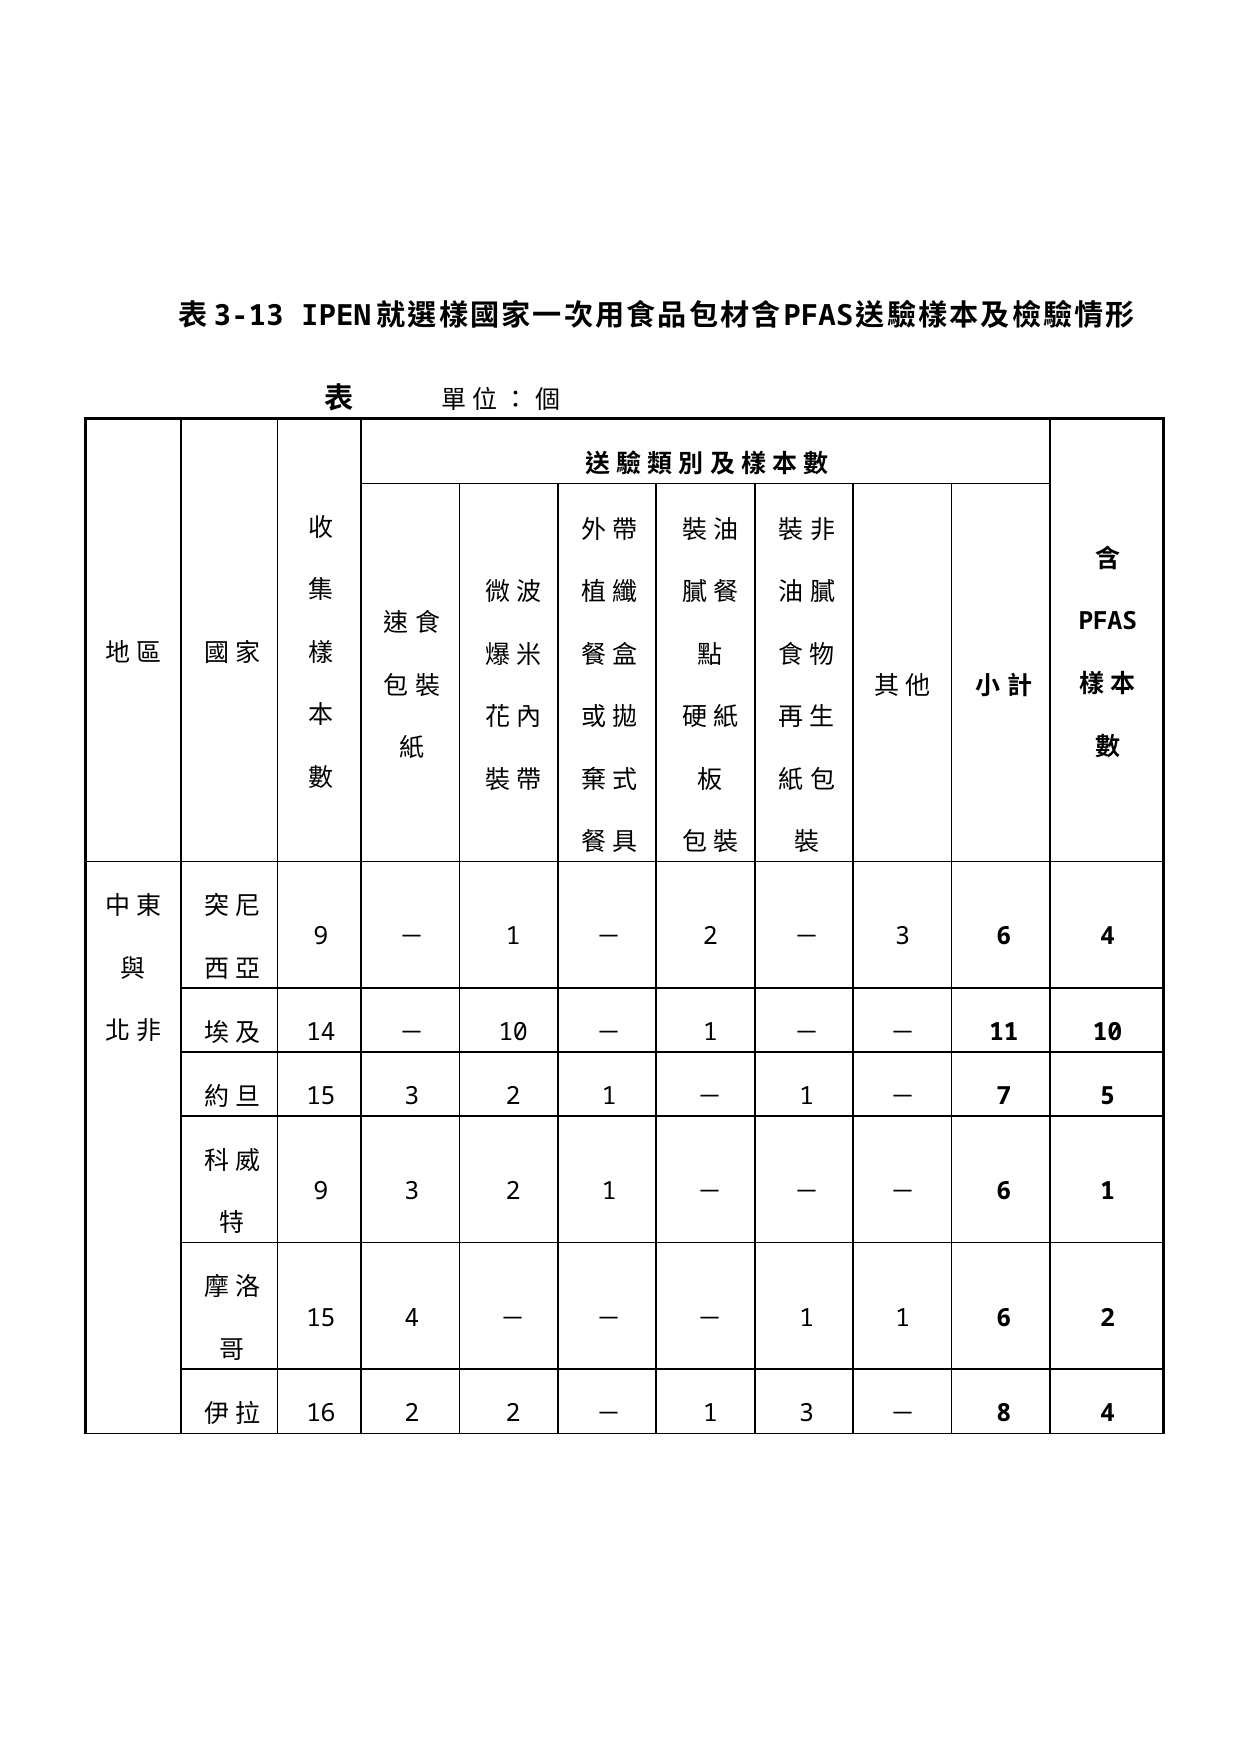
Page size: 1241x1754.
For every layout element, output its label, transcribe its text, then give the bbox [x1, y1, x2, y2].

table_cell － [362, 989, 459, 1051]
table_cell 4 [1051, 1370, 1162, 1432]
table_cell 5 [1051, 1053, 1162, 1115]
table_header 收集 樣本數 [278, 420, 360, 861]
table_cell － [559, 862, 655, 987]
table_cell － [756, 1117, 852, 1242]
table_cell － [854, 989, 951, 1051]
table_cell 2 [460, 1117, 557, 1242]
table_cell 7 [952, 1053, 1049, 1115]
table_cell 約旦 [182, 1053, 277, 1115]
table_cell 1 [559, 1117, 655, 1242]
table_cell 1 [854, 1243, 951, 1368]
table_cell 9 [278, 1117, 360, 1242]
table_cell 速食 包裝紙 [362, 484, 459, 861]
table_cell 裝油膩餐點 硬紙板 包裝 [657, 484, 754, 861]
table_cell 16 [278, 1370, 360, 1432]
table_cell － [657, 1243, 754, 1368]
table_cell 伊拉 [182, 1370, 277, 1432]
table_cell － [756, 989, 852, 1051]
table_header 地區 [87, 420, 180, 861]
table_cell － [854, 1053, 951, 1115]
table_cell 2 [460, 1370, 557, 1432]
table_cell － [559, 1243, 655, 1368]
table_cell － [657, 1053, 754, 1115]
table_cell 14 [278, 989, 360, 1051]
table_cell 3 [756, 1370, 852, 1432]
table_cell 6 [952, 1117, 1049, 1242]
table_cell 1 [1051, 1117, 1162, 1242]
table_cell 10 [460, 989, 557, 1051]
table_cell － [854, 1370, 951, 1432]
table_cell 6 [952, 1243, 1049, 1368]
table_cell 2 [362, 1370, 459, 1432]
table_cell 2 [460, 1053, 557, 1115]
table_cell 微波 爆米花內裝帶 [460, 484, 557, 861]
table_cell 摩洛哥 [182, 1243, 277, 1368]
table_cell 埃及 [182, 989, 277, 1051]
table_cell 裝非油膩食物再生 紙包裝 [756, 484, 852, 861]
table_cell 4 [1051, 862, 1162, 987]
table_cell 6 [952, 862, 1049, 987]
table_cell 9 [278, 862, 360, 987]
table_cell － [657, 1117, 754, 1242]
table_cell 1 [657, 989, 754, 1051]
table_cell 11 [952, 989, 1049, 1051]
table_cell 3 [362, 1053, 459, 1115]
table_cell － [559, 989, 655, 1051]
table_cell － [756, 862, 852, 987]
table_cell 中東與 北非 [87, 862, 180, 1432]
table_cell 15 [278, 1243, 360, 1368]
table_cell 突尼 西亞 [182, 862, 277, 987]
table_cell 4 [362, 1243, 459, 1368]
table_cell 外帶植纖餐盒 或拋棄式餐具 [559, 484, 655, 861]
text 表3-13 IPEN就選樣國家一次用食品包材含PFAS送驗樣本及檢驗情形表 單位：個 [74, 229, 1152, 417]
table_cell － [559, 1370, 655, 1432]
table_cell 3 [362, 1117, 459, 1242]
table_cell 其他 [854, 484, 951, 861]
table_header 含PFAS樣本數 [1051, 420, 1162, 861]
table_cell 10 [1051, 989, 1162, 1051]
table_cell 科威特 [182, 1117, 277, 1242]
table_cell 1 [756, 1243, 852, 1368]
table_header 國家 [182, 420, 277, 861]
table_cell － [362, 862, 459, 987]
table_cell 小計 [952, 484, 1049, 861]
table_cell 2 [1051, 1243, 1162, 1368]
table_cell 1 [559, 1053, 655, 1115]
table_cell 1 [756, 1053, 852, 1115]
table_cell 2 [657, 862, 754, 987]
table_cell 3 [854, 862, 951, 987]
table_cell 1 [460, 862, 557, 987]
table_cell 1 [657, 1370, 754, 1432]
table_cell － [460, 1243, 557, 1368]
table_header 送驗類別及樣本數 [362, 420, 1049, 482]
table_cell 15 [278, 1053, 360, 1115]
table_cell － [854, 1117, 951, 1242]
table_cell 8 [952, 1370, 1049, 1432]
